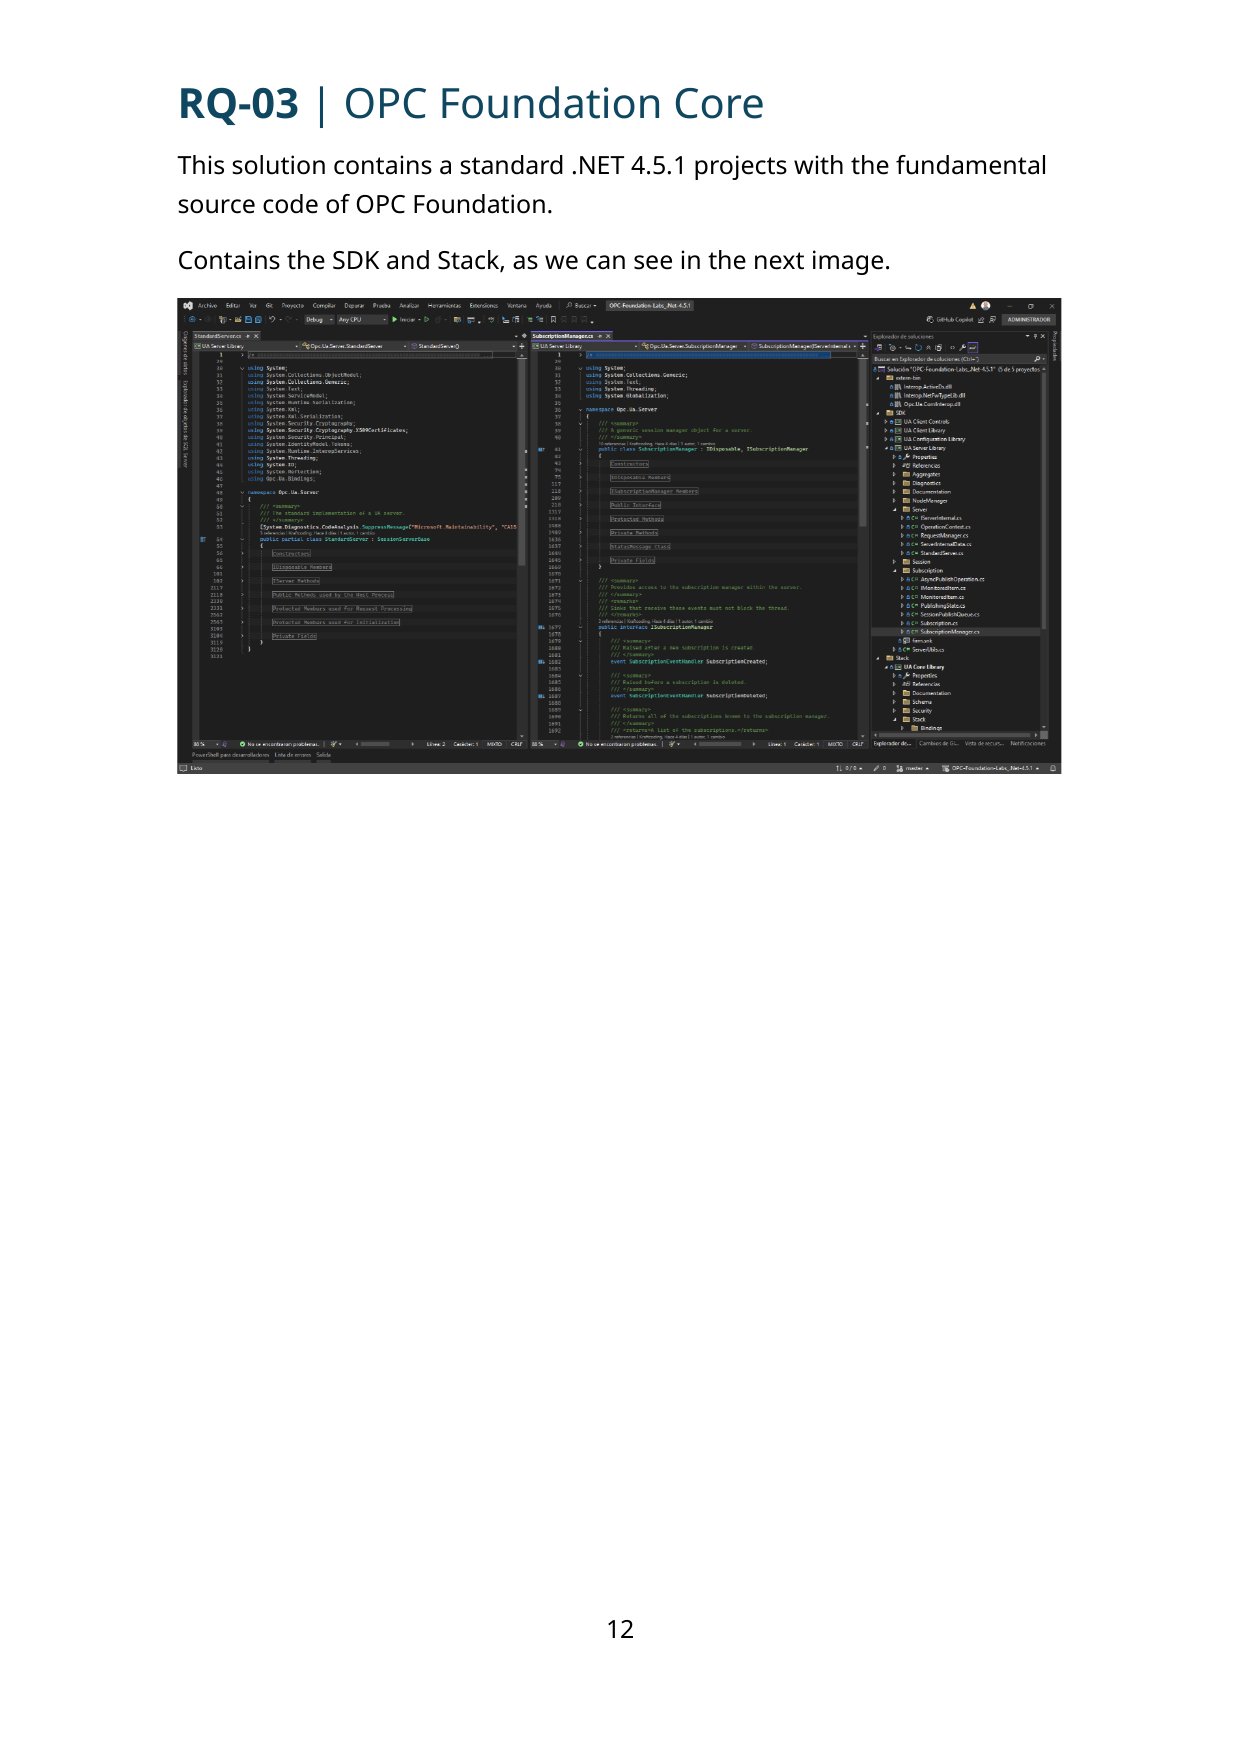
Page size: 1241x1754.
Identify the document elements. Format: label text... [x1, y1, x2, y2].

subtitle RQ-03 | OPC Foundation Core [177, 74, 1063, 131]
text Contains the SDK and Stack, as we can see in the next image. [177, 242, 1063, 276]
text This solution contains a standard .NET 4.5.1 projects with the fundamental source code of OPC Foundation. [177, 147, 1063, 221]
picture [177, 298, 1062, 774]
